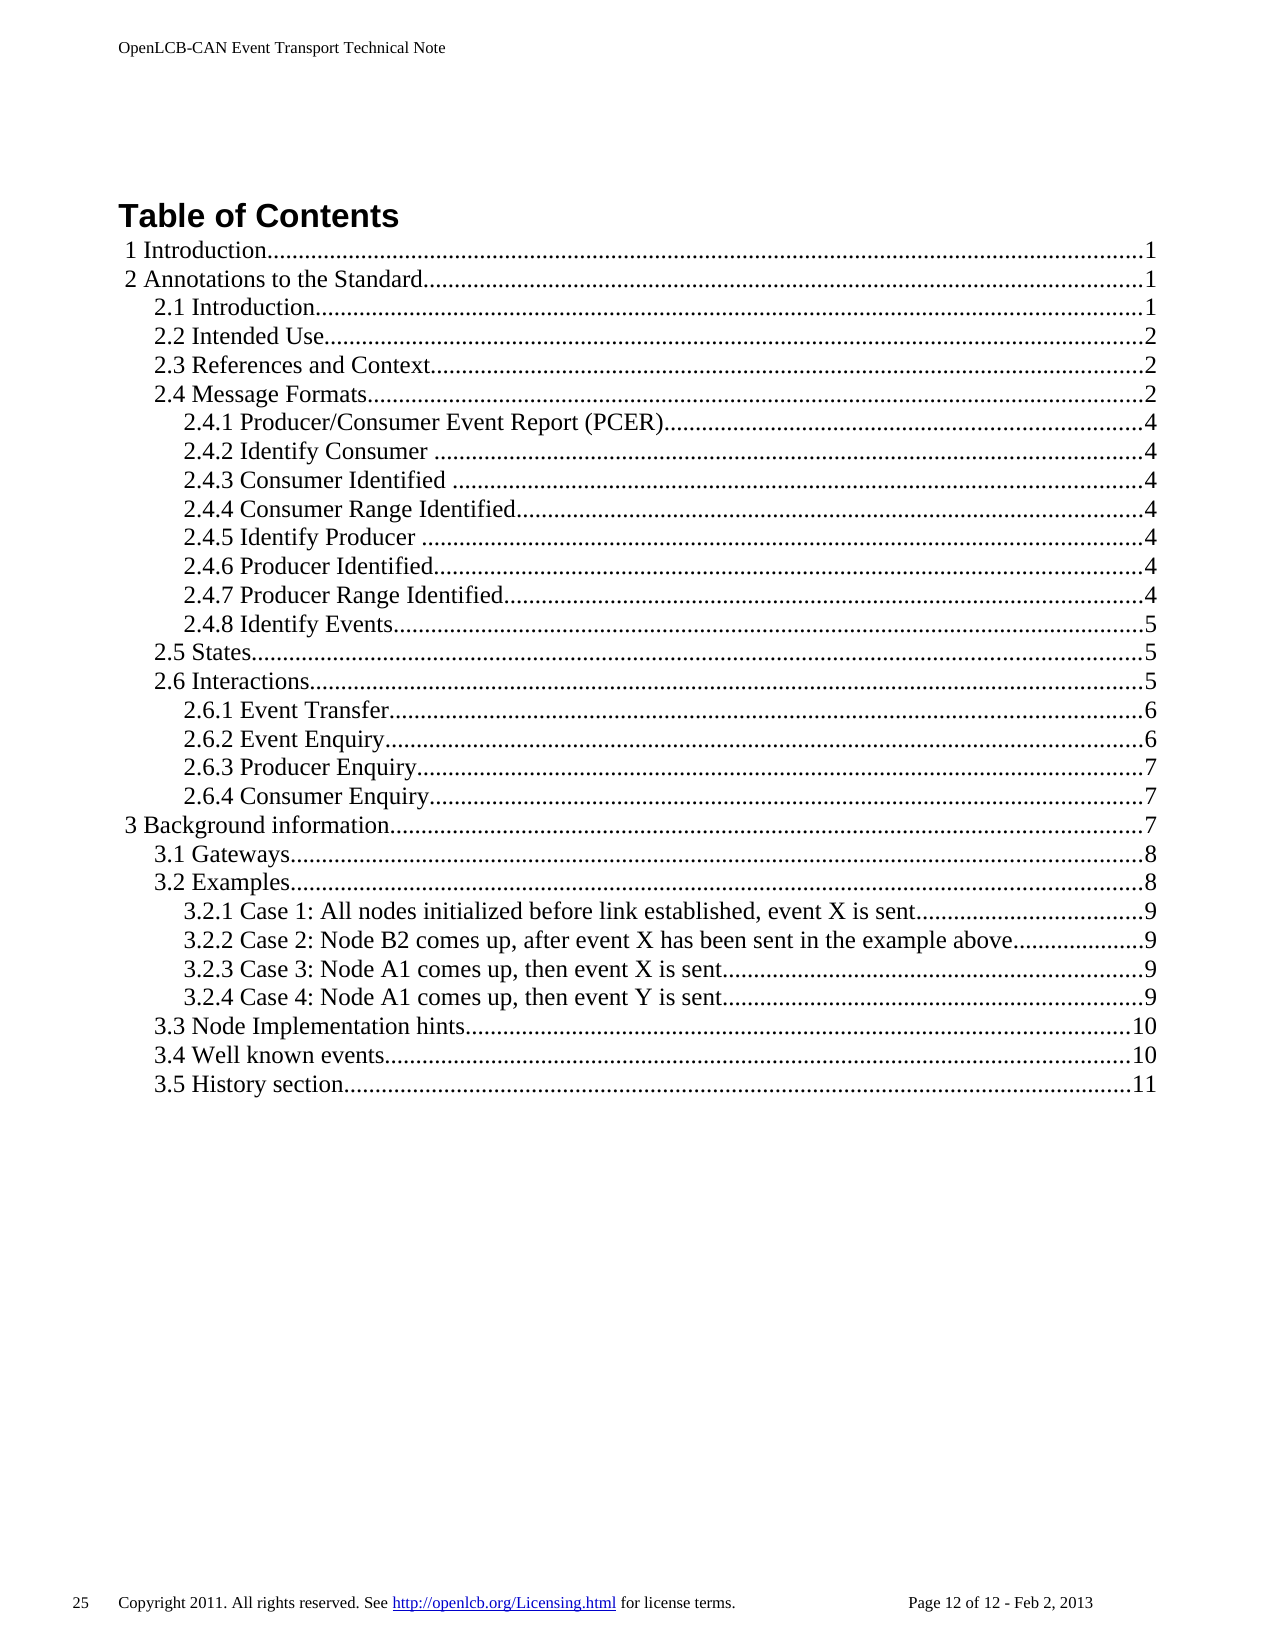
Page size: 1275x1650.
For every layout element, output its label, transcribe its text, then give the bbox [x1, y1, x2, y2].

text 2.4.4 Consumer Range Identified 4 [177, 494, 1157, 522]
text 3.5 History section 11 [148, 1069, 1157, 1097]
text 2.6.2 Event Enquiry 6 [177, 724, 1157, 752]
text 3.2.3 Case 3: Node A1 comes up, then event X is sent 9 [177, 954, 1157, 982]
text 2.6.1 Event Transfer 6 [177, 695, 1157, 724]
text 2.5 States 5 [148, 637, 1157, 666]
text 2 Annotations to the Standard 1 [118, 264, 1157, 292]
text 2.1 Introduction 1 [148, 292, 1157, 321]
text 3.2 Examples 8 [148, 867, 1157, 896]
text 2.4.5 Identify Producer 4 [177, 522, 1157, 551]
text 2.4.7 Producer Range Identified 4 [177, 580, 1157, 609]
text 2.4 Message Formats 2 [148, 379, 1157, 407]
text 3.4 Well known events 10 [148, 1040, 1157, 1069]
text 2.6 Interactions 5 [148, 666, 1157, 695]
text 3.3 Node Implementation hints 10 [148, 1011, 1157, 1040]
subtitle Table of Contents [118, 196, 1157, 235]
text 3.2.1 Case 1: All nodes initialized before link established, event X is sent 9 [177, 896, 1157, 925]
text 1 Introduction 1 [118, 235, 1157, 264]
text 3.2.4 Case 4: Node A1 comes up, then event Y is sent 9 [177, 982, 1157, 1011]
text 3.1 Gateways 8 [148, 839, 1157, 867]
text 2.4.3 Consumer Identified 4 [177, 465, 1157, 494]
text 3 Background information 7 [118, 810, 1157, 839]
text 2.6.4 Consumer Enquiry 7 [177, 781, 1157, 810]
text 2.6.3 Producer Enquiry 7 [177, 752, 1157, 781]
text 2.4.2 Identify Consumer 4 [177, 436, 1157, 465]
text 2.4.1 Producer/Consumer Event Report (PCER) 4 [177, 407, 1157, 436]
text 3.2.2 Case 2: Node B2 comes up, after event X has been sent in the example above 9 [177, 925, 1157, 954]
text 2.4.6 Producer Identified 4 [177, 551, 1157, 580]
text 2.4.8 Identify Events 5 [177, 609, 1157, 637]
text 2.3 References and Context 2 [148, 350, 1157, 379]
text 2.2 Intended Use 2 [148, 321, 1157, 350]
